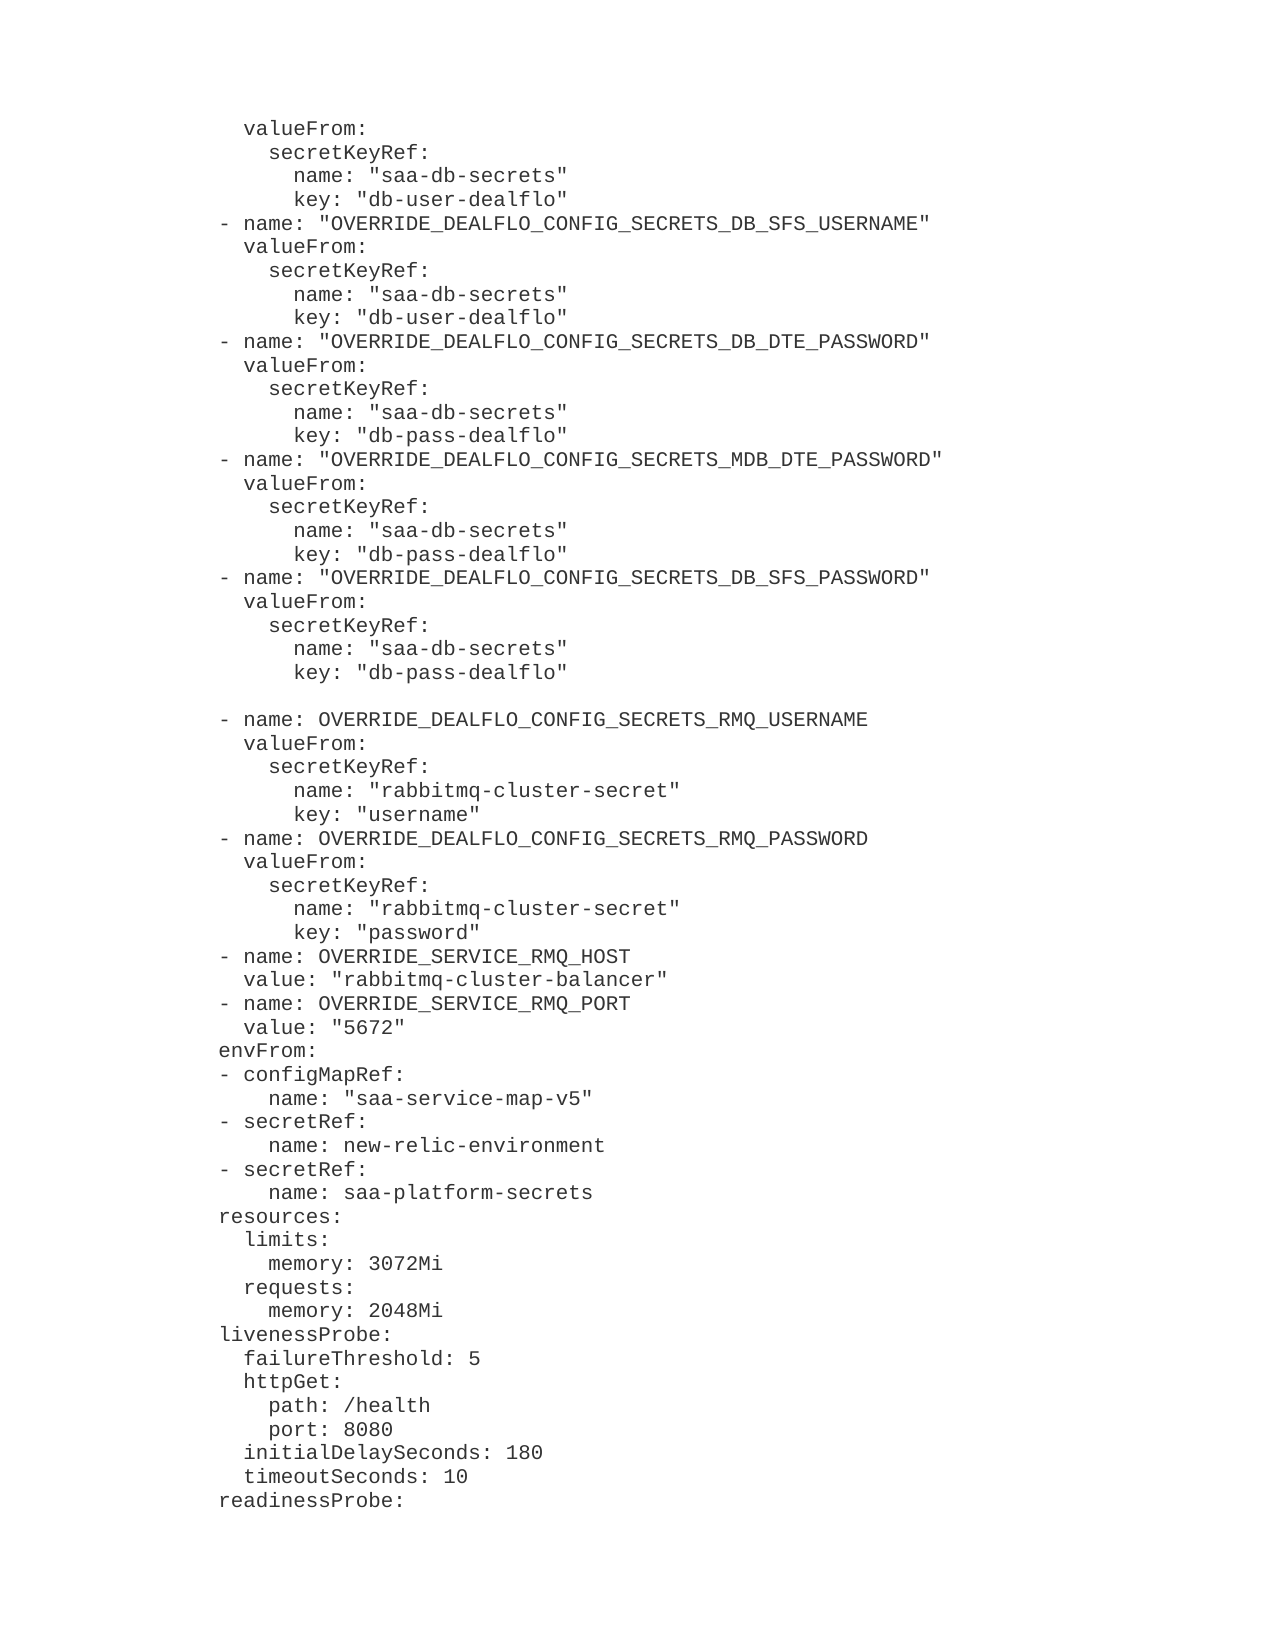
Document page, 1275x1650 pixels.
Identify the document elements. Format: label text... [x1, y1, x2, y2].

text secretKeyRef: [118, 142, 1157, 165]
text name: "saa-db-secrets" [118, 284, 1157, 307]
text secretKeyRef: [118, 496, 1157, 520]
text valueFrom: [118, 591, 1157, 615]
text port: 8080 [118, 1419, 1157, 1442]
text initialDelaySeconds: 180 [118, 1442, 1157, 1466]
text - secretRef: [118, 1158, 1157, 1182]
text name: saa-platform-secrets [118, 1182, 1157, 1206]
text - name: OVERRIDE_DEALFLO_CONFIG_SECRETS_RMQ_USERNAME [118, 709, 1157, 733]
text - name: OVERRIDE_SERVICE_RMQ_HOST [118, 946, 1157, 969]
text path: /health [118, 1395, 1157, 1419]
text name: "saa-service-map-v5" [118, 1088, 1157, 1111]
text envFrom: [118, 1040, 1157, 1064]
text httpGet: [118, 1371, 1157, 1395]
text valueFrom: [118, 118, 1157, 142]
text - secretRef: [118, 1111, 1157, 1135]
text memory: 3072Mi [118, 1253, 1157, 1277]
text memory: 2048Mi [118, 1300, 1157, 1324]
text - name: OVERRIDE_SERVICE_RMQ_PORT [118, 993, 1157, 1017]
text name: "saa-db-secrets" [118, 638, 1157, 662]
text requests: [118, 1277, 1157, 1300]
text - configMapRef: [118, 1064, 1157, 1088]
text timeoutSeconds: 10 [118, 1466, 1157, 1489]
text valueFrom: [118, 733, 1157, 757]
text value: "5672" [118, 1017, 1157, 1040]
text - name: OVERRIDE_DEALFLO_CONFIG_SECRETS_RMQ_PASSWORD [118, 827, 1157, 851]
text valueFrom: [118, 473, 1157, 496]
text name: "saa-db-secrets" [118, 402, 1157, 426]
text failureThreshold: 5 [118, 1348, 1157, 1371]
text - name: "OVERRIDE_DEALFLO_CONFIG_SECRETS_DB_SFS_USERNAME" [118, 213, 1157, 236]
text - name: "OVERRIDE_DEALFLO_CONFIG_SECRETS_DB_DTE_PASSWORD" [118, 331, 1157, 354]
text - name: "OVERRIDE_DEALFLO_CONFIG_SECRETS_DB_SFS_PASSWORD" [118, 567, 1157, 591]
text name: "saa-db-secrets" [118, 165, 1157, 189]
text value: "rabbitmq-cluster-balancer" [118, 969, 1157, 993]
text key: "password" [118, 922, 1157, 946]
text readinessProbe: [118, 1489, 1157, 1513]
text name: "rabbitmq-cluster-secret" [118, 780, 1157, 804]
text key: "db-user-dealflo" [118, 307, 1157, 331]
text secretKeyRef: [118, 757, 1157, 780]
text name: new-relic-environment [118, 1135, 1157, 1158]
text name: "rabbitmq-cluster-secret" [118, 898, 1157, 922]
text - name: "OVERRIDE_DEALFLO_CONFIG_SECRETS_MDB_DTE_PASSWORD" [118, 449, 1157, 473]
text key: "username" [118, 804, 1157, 827]
text key: "db-user-dealflo" [118, 189, 1157, 213]
text valueFrom: [118, 851, 1157, 875]
text key: "db-pass-dealflo" [118, 426, 1157, 449]
text valueFrom: [118, 354, 1157, 378]
text secretKeyRef: [118, 875, 1157, 898]
text key: "db-pass-dealflo" [118, 544, 1157, 567]
text name: "saa-db-secrets" [118, 520, 1157, 544]
text livenessProbe: [118, 1324, 1157, 1348]
text key: "db-pass-dealflo" [118, 662, 1157, 686]
text secretKeyRef: [118, 378, 1157, 402]
text limits: [118, 1229, 1157, 1253]
text resources: [118, 1206, 1157, 1229]
text valueFrom: [118, 236, 1157, 260]
text secretKeyRef: [118, 260, 1157, 284]
text secretKeyRef: [118, 615, 1157, 638]
